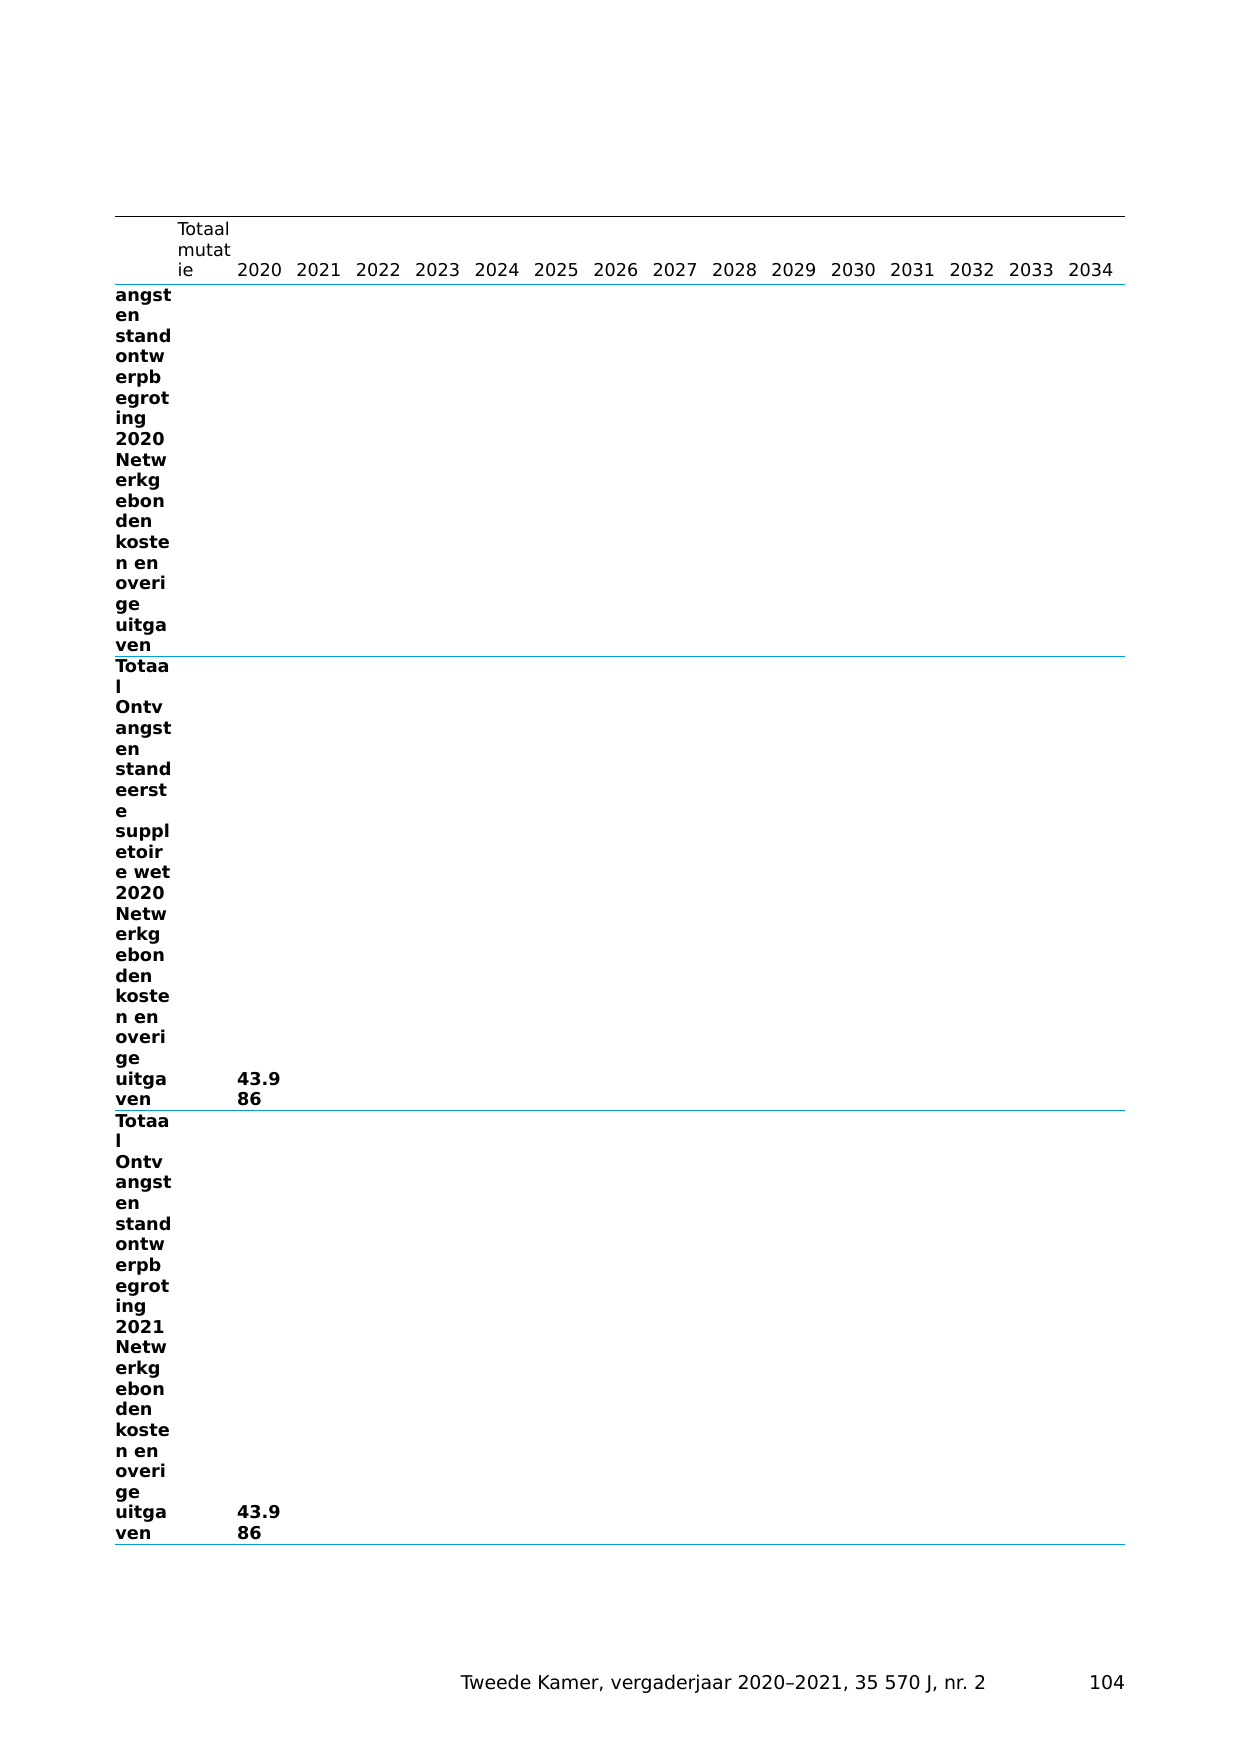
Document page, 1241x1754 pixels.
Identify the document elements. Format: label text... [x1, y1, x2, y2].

table_cell 2029 [768, 217, 828, 284]
table_cell [590, 657, 649, 1110]
table_cell [412, 285, 471, 656]
table_cell [828, 1111, 887, 1544]
table_cell 2032 [946, 217, 1006, 284]
table_cell [115, 217, 174, 284]
table_cell [471, 285, 531, 656]
table_cell [828, 657, 887, 1110]
table_cell Totaal Ontvangsten stand eerste suppletoire wet 2020 Netwerkgebonden kosten en overige uitgaven [115, 657, 174, 1110]
table_cell [293, 1111, 353, 1544]
table_cell [1065, 1111, 1125, 1544]
table_cell [471, 657, 531, 1110]
table_cell [175, 285, 234, 656]
table_cell [234, 285, 293, 656]
table_cell [946, 1111, 1006, 1544]
table_cell [887, 657, 946, 1110]
table_cell 2027 [650, 217, 709, 284]
table_cell 2028 [709, 217, 768, 284]
table_cell [1065, 285, 1125, 656]
table_cell [828, 285, 887, 656]
table_cell [1006, 657, 1065, 1110]
table_cell [887, 285, 946, 656]
table_cell [1006, 1111, 1065, 1544]
table_header Tabel 34 Artikel 5 Netwerkgebonden kosten en overige uitgaven (bedragen x € 1.000) [115, 191, 1125, 216]
table_cell [709, 285, 768, 656]
table_cell [531, 657, 590, 1110]
table_cell [353, 285, 412, 656]
table_cell [650, 657, 709, 1110]
table_cell [531, 285, 590, 656]
table_cell [709, 657, 768, 1110]
table_cell 2022 [353, 217, 412, 284]
table_cell Totaal mutatie [175, 217, 234, 284]
table_cell [768, 285, 828, 656]
table_cell [887, 1111, 946, 1544]
table_cell [590, 1111, 649, 1544]
table_cell [590, 285, 649, 656]
table_cell Totaal Ontvangsten stand ontwerpbegroting 2021 Netwerkgebonden kosten en overige uitgaven [115, 1111, 174, 1544]
table_cell [175, 657, 234, 1110]
table_cell 2034 [1065, 217, 1125, 284]
table_cell [471, 1111, 531, 1544]
table_cell 2033 [1006, 217, 1065, 284]
table_cell 43.986 [234, 1111, 293, 1544]
table_cell 43.986 [234, 657, 293, 1110]
table_cell [768, 1111, 828, 1544]
table_cell 2025 [531, 217, 590, 284]
table_cell [1065, 657, 1125, 1110]
table_cell [353, 1111, 412, 1544]
table_cell 2024 [471, 217, 531, 284]
table_cell [293, 285, 353, 656]
table_cell [650, 285, 709, 656]
table_cell angsten stand ontwerpbegroting 2020 Netwerkgebonden kosten en overige uitgaven [115, 285, 174, 656]
table_cell [412, 657, 471, 1110]
table_cell [650, 1111, 709, 1544]
table_cell [946, 657, 1006, 1110]
table_cell [293, 657, 353, 1110]
table_cell [412, 1111, 471, 1544]
table_cell [768, 657, 828, 1110]
table_cell [709, 1111, 768, 1544]
table_cell [531, 1111, 590, 1544]
table_cell [946, 285, 1006, 656]
table_cell 2023 [412, 217, 471, 284]
table_cell [1006, 285, 1065, 656]
table_cell [175, 1111, 234, 1544]
table_cell 2030 [828, 217, 887, 284]
table_cell [353, 657, 412, 1110]
table_cell 2026 [590, 217, 649, 284]
table_cell 2021 [293, 217, 353, 284]
table_cell 2031 [887, 217, 946, 284]
table_cell 2020 [234, 217, 293, 284]
